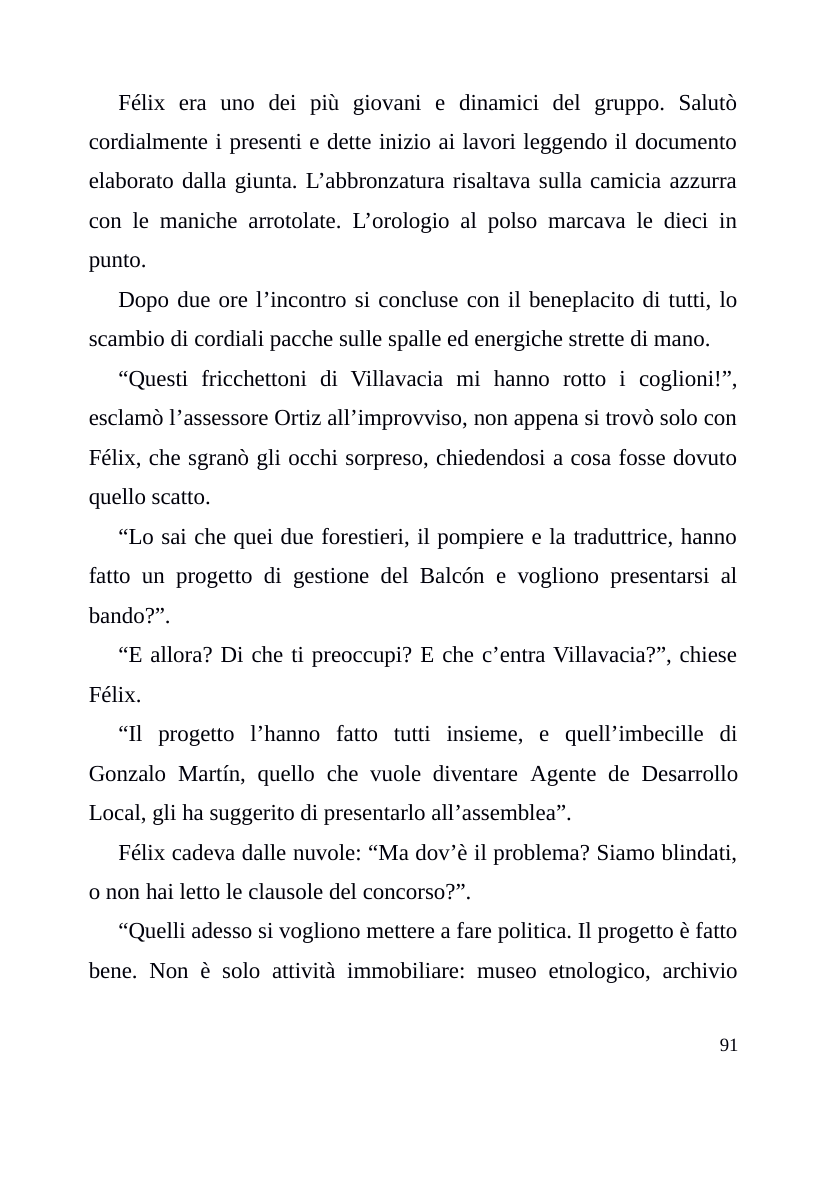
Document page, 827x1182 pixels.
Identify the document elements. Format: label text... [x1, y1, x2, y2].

text Félix cadeva dalle nuvole: “Ma dov’è il problema? Siamo blindati, o non hai letto le clausole del concorso?”. [88, 839, 738, 904]
text “Il progetto l’hanno fatto tutti insieme, e quell’imbecille di Gonzalo Martín, quello che vuole diventare Agente de Desarrollo Local, gli ha suggerito di presentarlo all’assemblea”. [88, 720, 738, 826]
text “Quelli adesso si vogliono mettere a fare politica. Il progetto è fatto bene. Non è solo attività immobiliare: museo etnologico, archivio [88, 918, 738, 983]
text Félix era uno dei più giovani e dinamici del gruppo. Salutò cordialmente i presenti e dette inizio ai lavori leggendo il documento elaborato dalla giunta. L’abbronzatura risaltava sulla camicia azzurra con le maniche arrotolate. L’orologio al polso marcava le dieci in punto. [88, 88, 738, 273]
text “Questi fricchettoni di Villavacia mi hanno rotto i coglioni!”, esclamò l’assessore Ortiz all’improvviso, non appena si trovò solo con Félix, che sgranò gli occhi sorpreso, chiedendosi a cosa fosse dovuto quello scatto. [88, 365, 738, 510]
text “Lo sai che quei due forestieri, il pompiere e la traduttrice, hanno fatto un progetto di gestione del Balcón e vogliono presentarsi al bando?”. [88, 523, 738, 628]
text Dopo due ore l’incontro si concluse con il beneplacito di tutti, lo scambio di cordiali pacche sulle spalle ed energiche strette di mano. [88, 286, 738, 352]
text “E allora? Di che ti preoccupi? E che c’entra Villavacia?”, chiese Félix. [88, 641, 738, 707]
